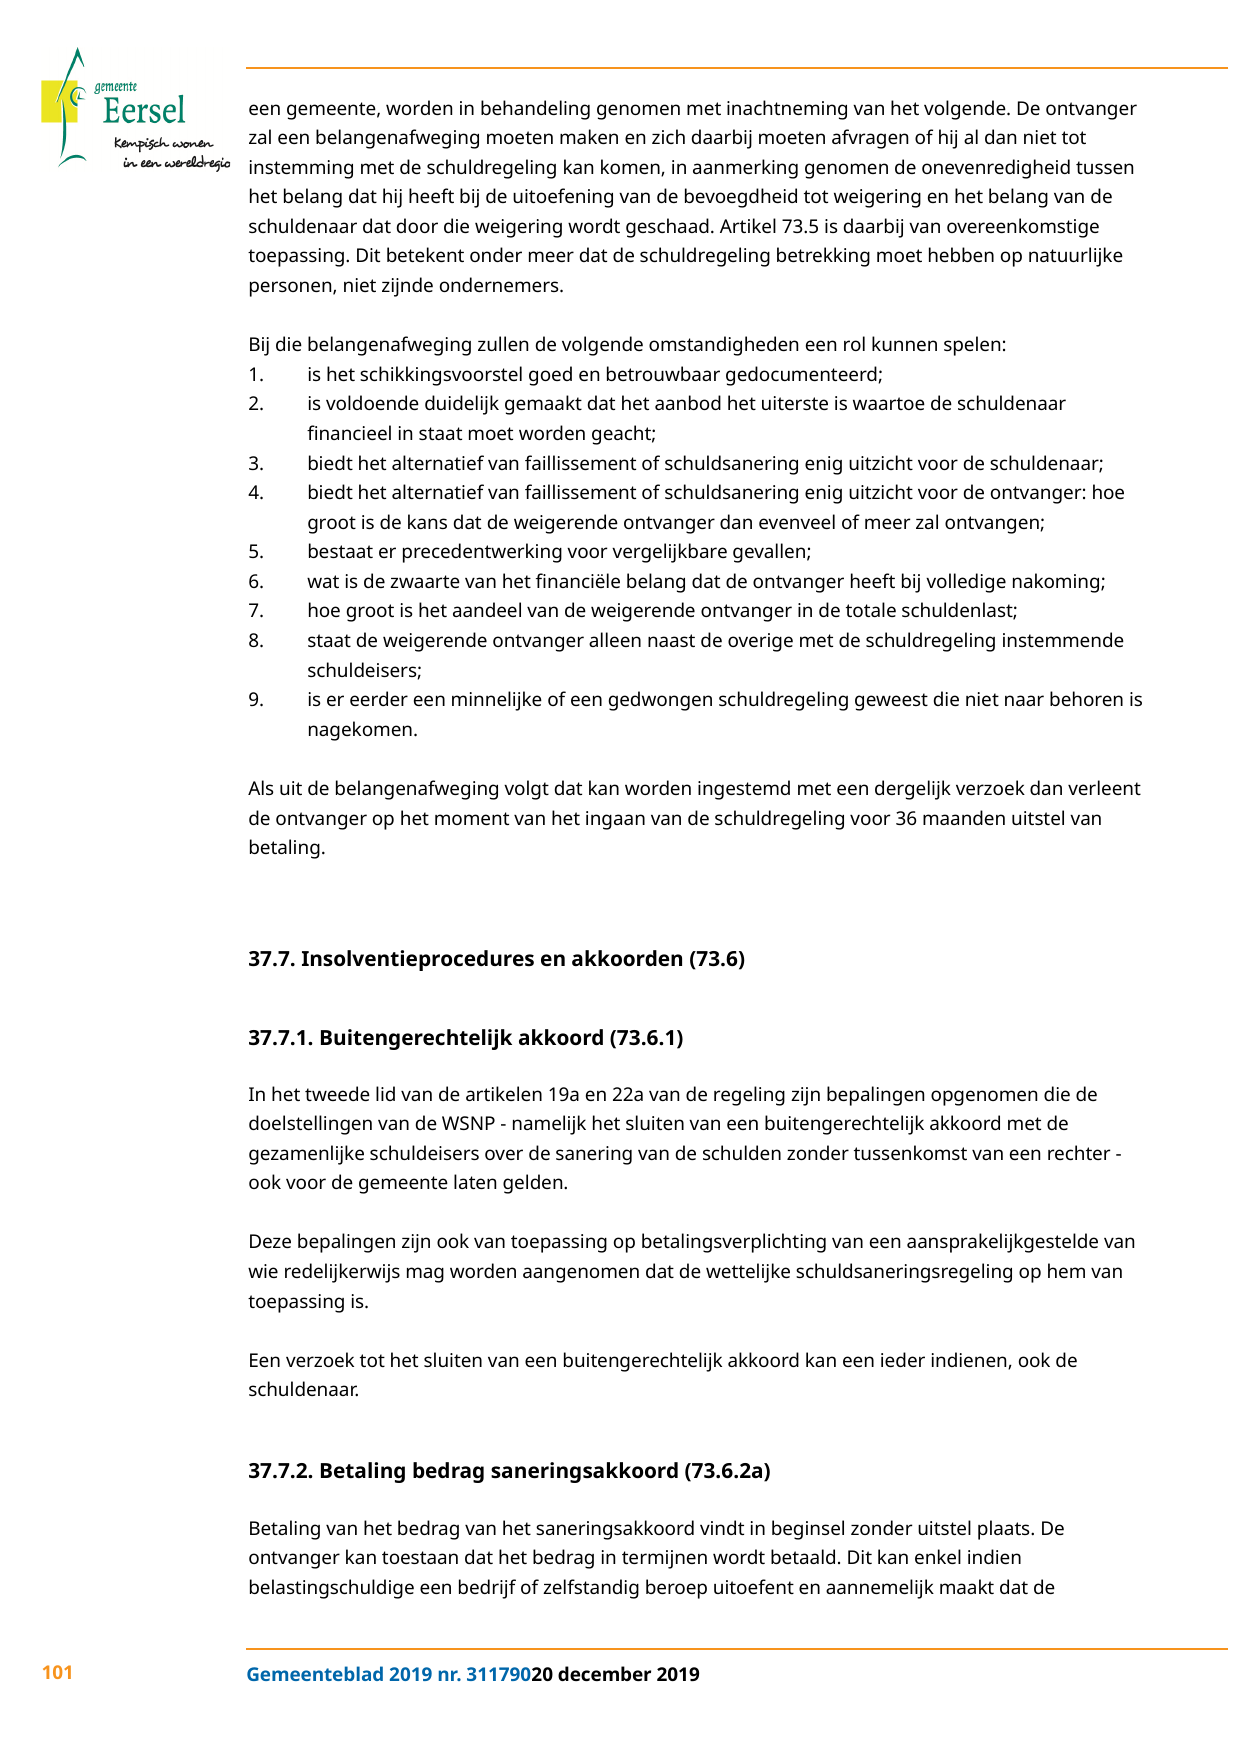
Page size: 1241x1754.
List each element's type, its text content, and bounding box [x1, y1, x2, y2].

list staat de weigerende ontvanger alleen naast de overige met de schuldregeling instemmende schuldeisers; [248, 627, 1152, 683]
list biedt het alternatief van faillissement of schuldsanering enig uitzicht voor de ontvanger: hoe groot is de kans dat de weigerende ontvanger dan evenveel of meer zal ontvangen; [248, 479, 1152, 535]
text 37.7.1. Buitengerechtelijk akkoord (73.6.1) [248, 1023, 1152, 1051]
list biedt het alternatief van faillissement of schuldsanering enig uitzicht voor de schuldenaar; [248, 450, 1152, 476]
text een gemeente, worden in behandeling genomen met inachtneming van het volgende. De ontvanger zal een belangenafweging moeten maken en zich daarbij moeten afvragen of hij al dan niet tot instemming met de schuldregeling kan komen, in aanmerking genomen de onevenredigheid tussen het belang dat hij heeft bij de uitoefening van de bevoegdheid tot weigering en het belang van de schuldenaar dat door die weigering wordt geschaad. Artikel 73.5 is daarbij van overeenkomstige toepassing. Dit betekent onder meer dat de schuldregeling betrekking moet hebben op natuurlijke personen, niet zijnde ondernemers. [248, 95, 1152, 298]
text Als uit de belangenafweging volgt dat kan worden ingestemd met een dergelijk verzoek dan verleent de ontvanger op het moment van het ingaan van de schuldregeling voor 36 maanden uitstel van betaling. [248, 775, 1152, 860]
list is het schikkingsvoorstel goed en betrouwbaar gedocumenteerd; [248, 361, 1152, 387]
text Een verzoek tot het sluiten van een buitengerechtelijk akkoord kan een ieder indienen, ook de schuldenaar. [248, 1347, 1152, 1402]
text Betaling van het bedrag van het saneringsakkoord vindt in beginsel zonder uitstel plaats. De ontvanger kan toestaan dat het bedrag in termijnen wordt betaald. Dit kan enkel indien belastingschuldige een bedrijf of zelfstandig beroep uitoefent en aannemelijk maakt dat de [248, 1515, 1152, 1599]
list hoe groot is het aandeel van de weigerende ontvanger in de totale schuldenlast; [248, 598, 1152, 623]
picture [41, 47, 231, 172]
list is voldoende duidelijk gemaakt dat het aanbod het uiterste is waartoe de schuldenaar financieel in staat moet worden geacht; [248, 391, 1152, 446]
text 37.7. Insolventieprocedures en akkoorden (73.6) [248, 944, 1152, 972]
list bestaat er precedentwerking voor vergelijkbare gevallen; [248, 538, 1152, 564]
text 37.7.2. Betaling bedrag saneringsakkoord (73.6.2a) [248, 1457, 1152, 1485]
text In het tweede lid van de artikelen 19a en 22a van de regeling zijn bepalingen opgenomen die de doelstellingen van de WSNP - namelijk het sluiten van een buitengerechtelijk akkoord met de gezamenlijke schuldeisers over de sanering van de schulden zonder tussenkomst van een rechter - ook voor de gemeente laten gelden. [248, 1081, 1152, 1195]
list wat is de zwaarte van het financiële belang dat de ontvanger heeft bij volledige nakoming; [248, 568, 1152, 594]
list is er eerder een minnelijke of een gedwongen schuldregeling geweest die niet naar behoren is nagekomen. [248, 686, 1152, 742]
text Bij die belangenafweging zullen de volgende omstandigheden een rol kunnen spelen: [248, 331, 1152, 357]
text Deze bepalingen zijn ook van toepassing op betalingsverplichting van een aansprakelijkgestelde van wie redelijkerwijs mag worden aangenomen dat de wettelijke schuldsaneringsregeling op hem van toepassing is. [248, 1229, 1152, 1314]
